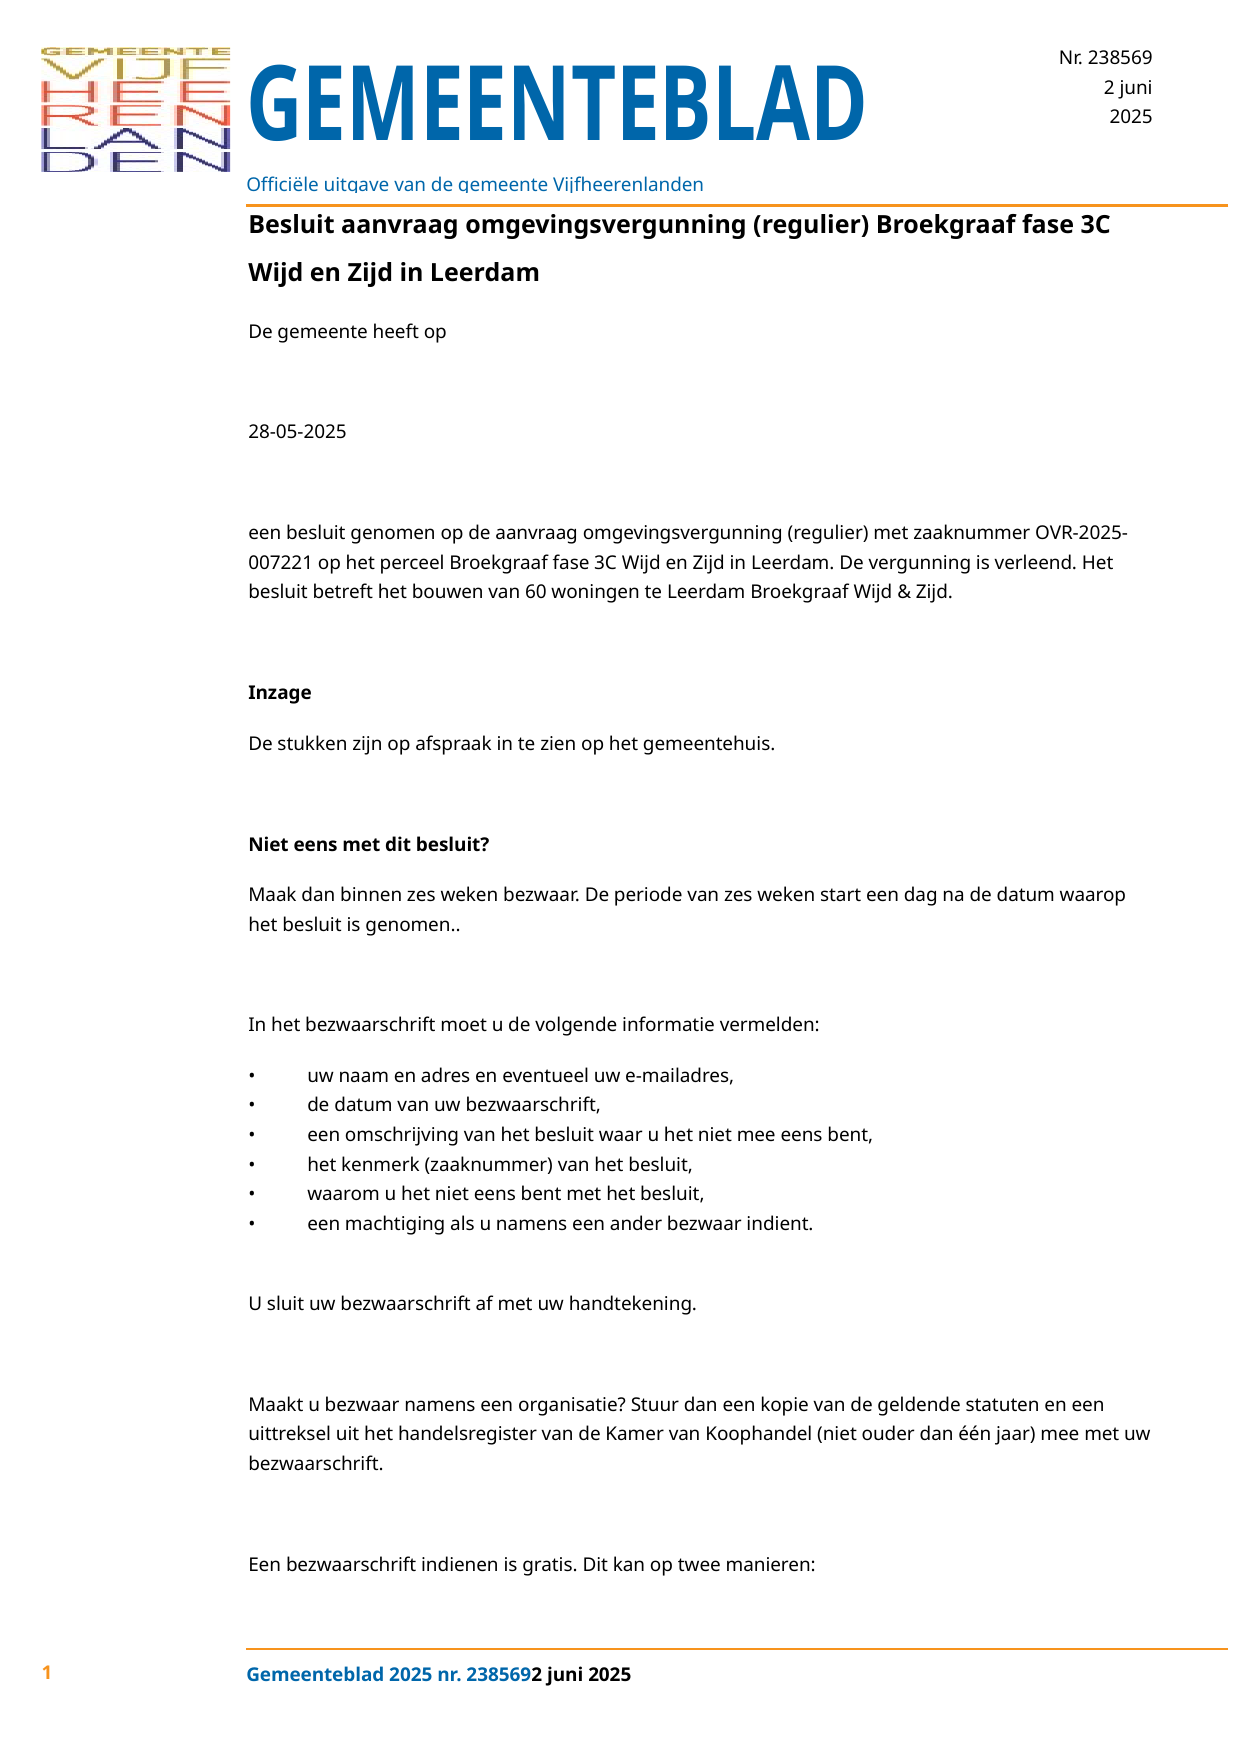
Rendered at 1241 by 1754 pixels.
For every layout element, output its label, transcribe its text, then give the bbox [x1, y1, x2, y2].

list het kenmerk (zaaknummer) van het besluit, [248, 1151, 1152, 1177]
text Inzage [248, 679, 1152, 705]
text Niet eens met dit besluit? [248, 831, 1152, 857]
text Maakt u bezwaar namens een organisatie? Stuur dan een kopie van de geldende statuten en een uittreksel uit het handelsregister van de Kamer van Koophandel (niet ouder dan één jaar) mee met uw bezwaarschrift. [248, 1391, 1152, 1476]
text Besluit aanvraag omgevingsvergunning (regulier) Broekgraaf fase 3C Wijd en Zijd in Leerdam [248, 207, 1152, 288]
picture [41, 47, 231, 172]
text Een bezwaarschrift indienen is gratis. Dit kan op twee manieren: [248, 1551, 1152, 1577]
list een omschrijving van het besluit waar u het niet mee eens bent, [248, 1121, 1152, 1147]
text De gemeente heeft op [248, 318, 1152, 344]
text 28-05-2025 [248, 419, 1152, 444]
text Maak dan binnen zes weken bezwaar. De periode van zes weken start een dag na de datum waarop het besluit is genomen.. [248, 881, 1152, 937]
list uw naam en adres en eventueel uw e-mailadres, [248, 1062, 1152, 1088]
text U sluit uw bezwaarschrift af met uw handtekening. [248, 1290, 1152, 1316]
list de datum van uw bezwaarschrift, [248, 1092, 1152, 1117]
list waarom u het niet eens bent met het besluit, [248, 1180, 1152, 1206]
text een besluit genomen op de aanvraag omgevingsvergunning (regulier) met zaaknummer OVR-2025-007221 op het perceel Broekgraaf fase 3C Wijd en Zijd in Leerdam. De vergunning is verleend. Het besluit betreft het bouwen van 60 woningen te Leerdam Broekgraaf Wijd & Zijd. [248, 519, 1152, 604]
text De stukken zijn op afspraak in te zien op het gemeentehuis. [248, 730, 1152, 756]
list een machtiging als u namens een ander bezwaar indient. [248, 1210, 1152, 1236]
text In het bezwaarschrift moet u de volgende informatie vermelden: [248, 1012, 1152, 1037]
